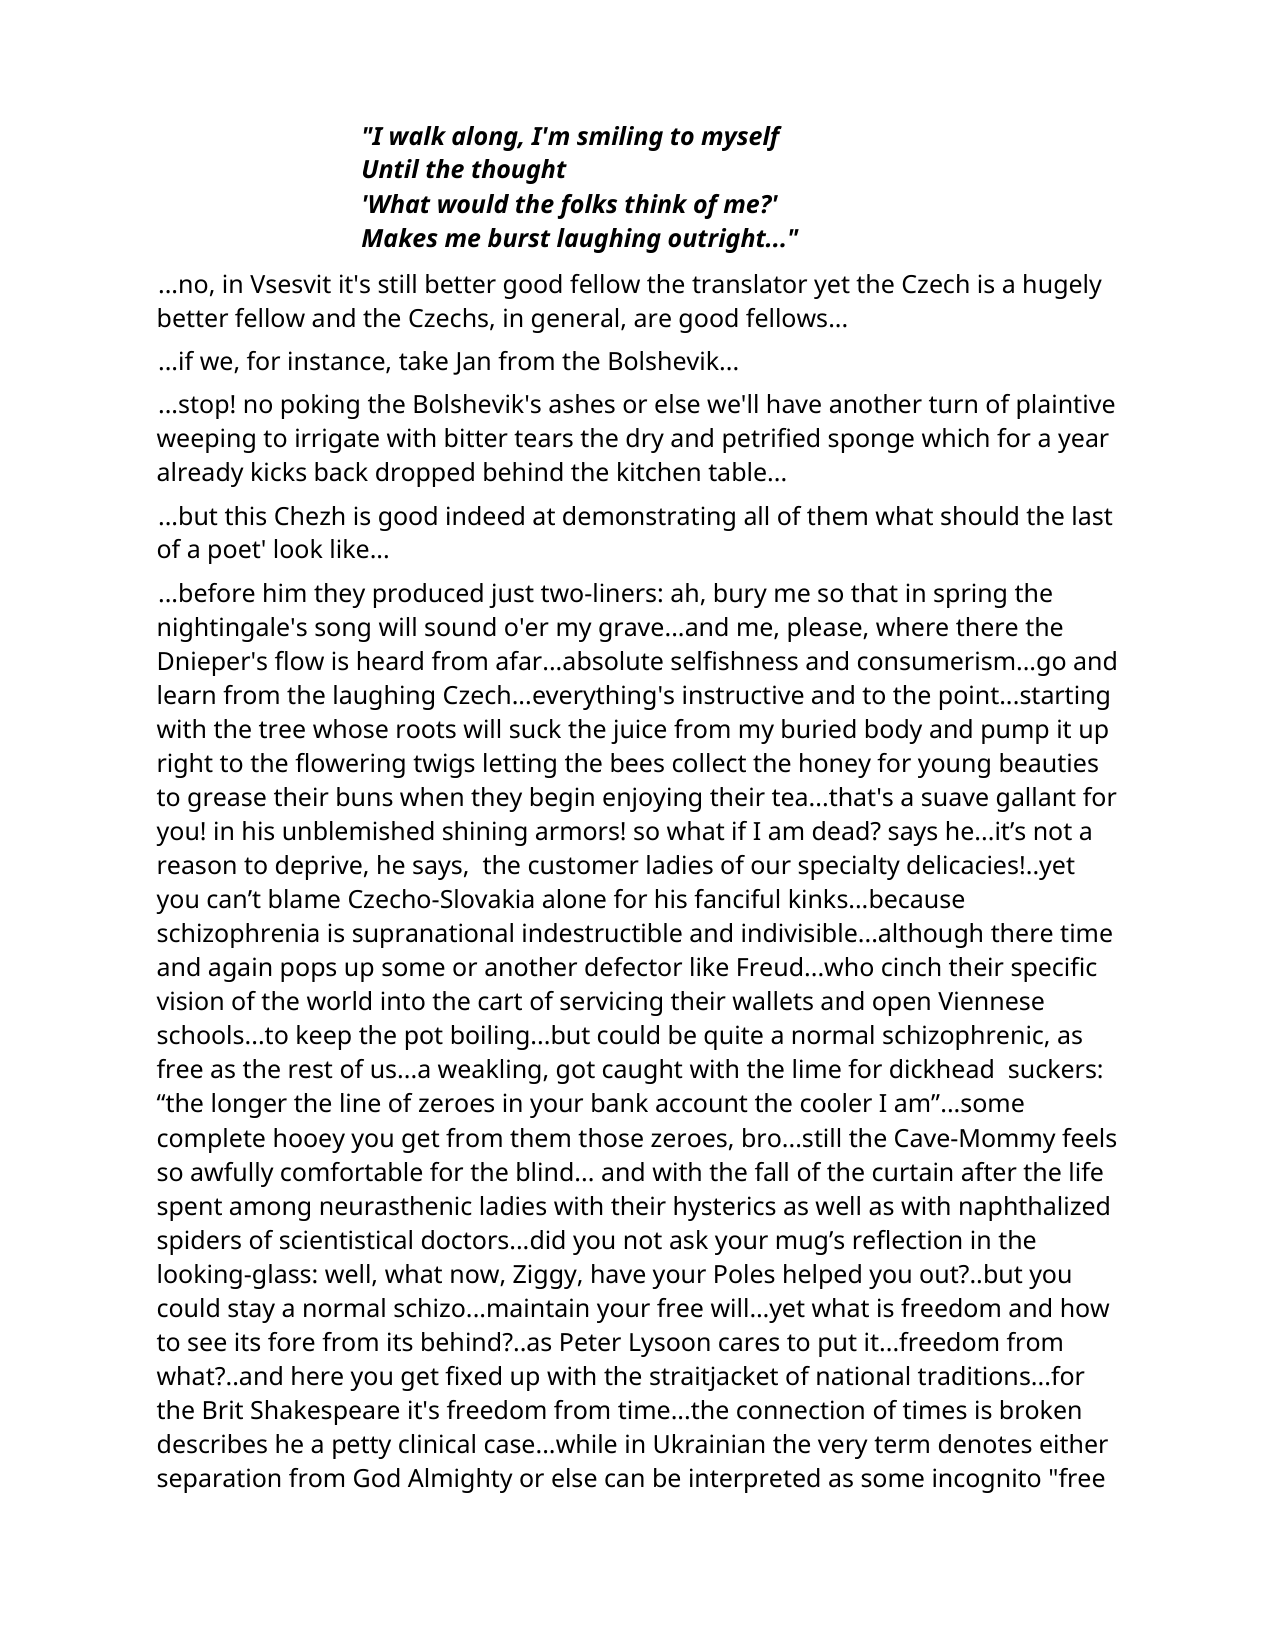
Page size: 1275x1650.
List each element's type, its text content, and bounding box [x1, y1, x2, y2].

text ...before him they produced just two-liners: ah, bury me so that in spring the nightingale's song will sound o'er my grave...and me, please, where there the Dnieper's flow is heard from afar...absolute selfishness and consumerism...go and learn from the laughing Czech...everything's instructive and to the point...starting with the tree whose roots will suck the juice from my buried body and pump it up right to the flowering twigs letting the bees collect the honey for young beauties to grease their buns when they begin enjoying their tea...that's a suave gallant for you! in his unblemished shining armors! so what if I am dead? says he...it’s not a reason to deprive, he says, the customer ladies of our specialty delicacies!..yet you can’t blame Czecho-Slovakia alone for his fanciful kinks...because schizophrenia is supranational indestructible and indivisible...although there time and again pops up some or another defector like Freud...who cinch their specific vision of the world into the cart of servicing their wallets and open Viennese schools...to keep the pot boiling...but could be quite a normal schizophrenic, as free as the rest of us...a weakling, got caught with the lime for dickhead suckers: “the longer the line of zeroes in your bank account the cooler I am”...some complete hooey you get from them those zeroes, bro...still the Cave-Mommy feels so awfully comfortable for the blind... and with the fall of the curtain after the life spent among neurasthenic ladies with their hysterics as well as with naphthalized spiders of scientistical doctors...did you not ask your mug’s reflection in the looking-glass: well, what now, Ziggy, have your Poles helped you out?..but you could stay a normal schizo...maintain your free will…yet what is freedom and how to see its fore from its behind?..as Peter Lysoon cares to put it...freedom from what?..and here you get fixed up with the straitjacket of national traditions...for the Brit Shakespeare it's freedom from time...the connection of times is broken describes he a petty clinical case...while in Ukrainian the very term denotes either separation from God Almighty or else can be interpreted as some incognito "free [156, 575, 1118, 1495]
text "I walk along, I'm smiling to myself [286, 118, 1118, 152]
text Until the thought [286, 152, 1118, 186]
text Makes me burst laughing outright..." [286, 220, 1118, 254]
text ...no, in Vsesvit it's still better good fellow the translator yet the Czech is a hugely better fellow and the Czechs, in general, are good fellows... [156, 267, 1118, 335]
text ...but this Chezh is good indeed at demonstrating all of them what should the last of a poet' look like... [156, 498, 1118, 566]
text ...stop! no poking the Bolshevik's ashes or else we'll have another turn of plaintive weeping to irrigate with bitter tears the dry and petrified sponge which for a year already kicks back dropped behind the kitchen table... [156, 387, 1118, 489]
text 'What would the folks think of me?' [286, 186, 1118, 220]
text ...if we, for instance, take Jan from the Bolshevik... [156, 344, 1118, 378]
